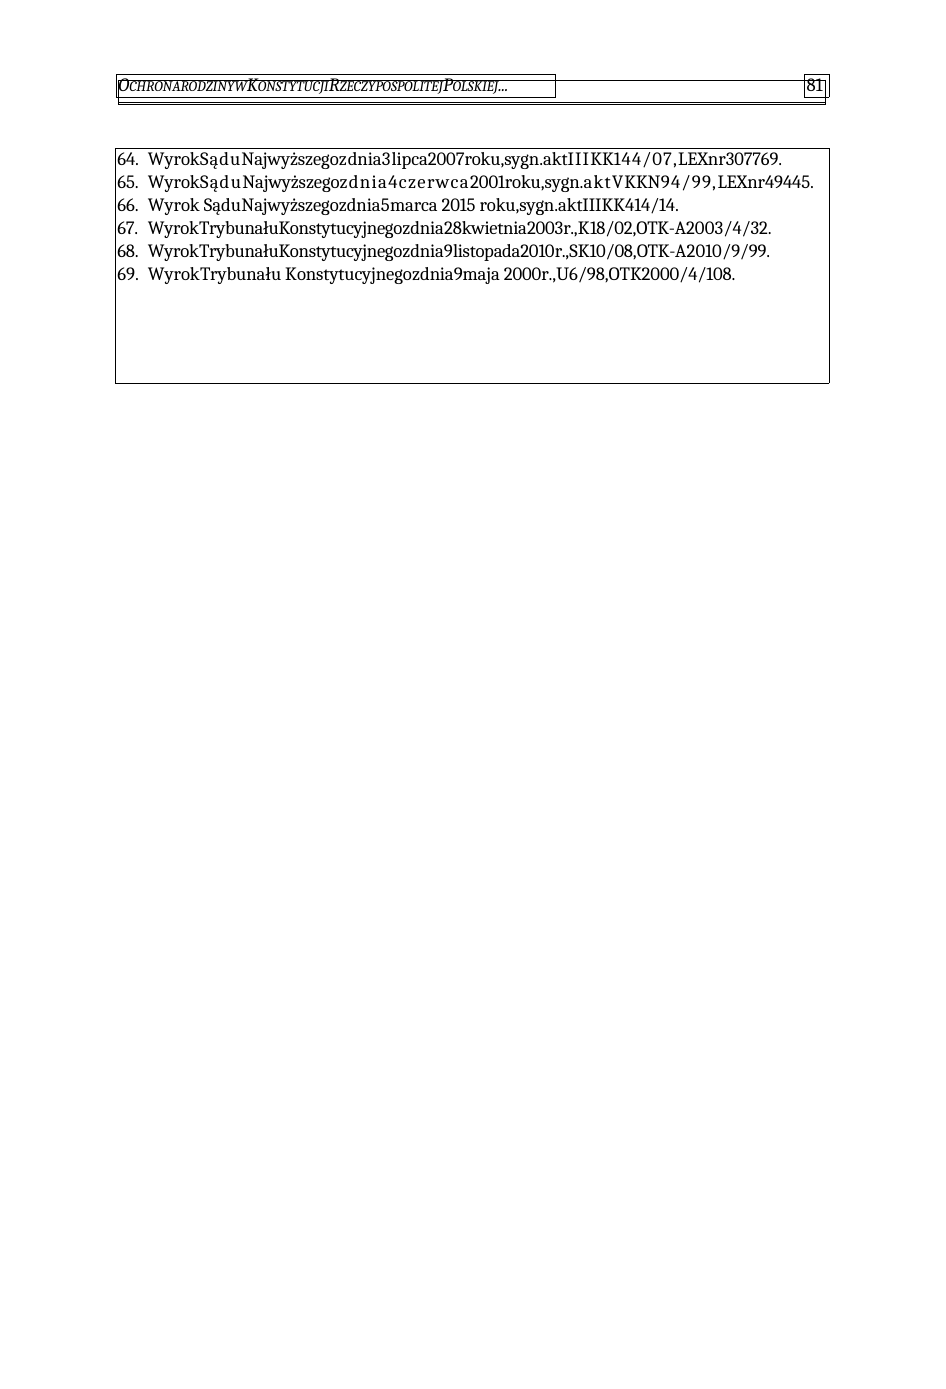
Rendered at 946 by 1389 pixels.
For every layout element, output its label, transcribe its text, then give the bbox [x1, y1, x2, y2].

list WyrokTrybunałuKonstytucyjnegozdnia28kwietnia2003r.,K18/02,OTK-A2003/4/32. [117, 217, 827, 239]
list WyrokSąduNajwyższegozdnia4czerwca2001roku,sygn.aktVKKN94/99,LEXnr49445. [117, 171, 826, 193]
list Wyrok SąduNajwyższegozdnia5marca 2015 roku,sygn.aktIIIKK414/14. [117, 194, 829, 216]
text 81 [806, 75, 829, 96]
text OCHRONARODZINYWKONSTYTUCJIRZECZYPOSPOLITEJPOLSKIEJ... [119, 81, 555, 96]
text [118, 75, 555, 80]
list WyrokTrybunałuKonstytucyjnegozdnia9listopada2010r.,SK10/08,OTK-A2010/9/99. [117, 240, 827, 262]
list WyrokTrybunału Konstytucyjnegozdnia9maja 2000r.,U6/98,OTK2000/4/108. [117, 263, 829, 284]
list WyrokSąduNajwyższegozdnia3lipca2007roku,sygn.aktIIIKK144/07,LEXnr307769. [117, 149, 826, 170]
